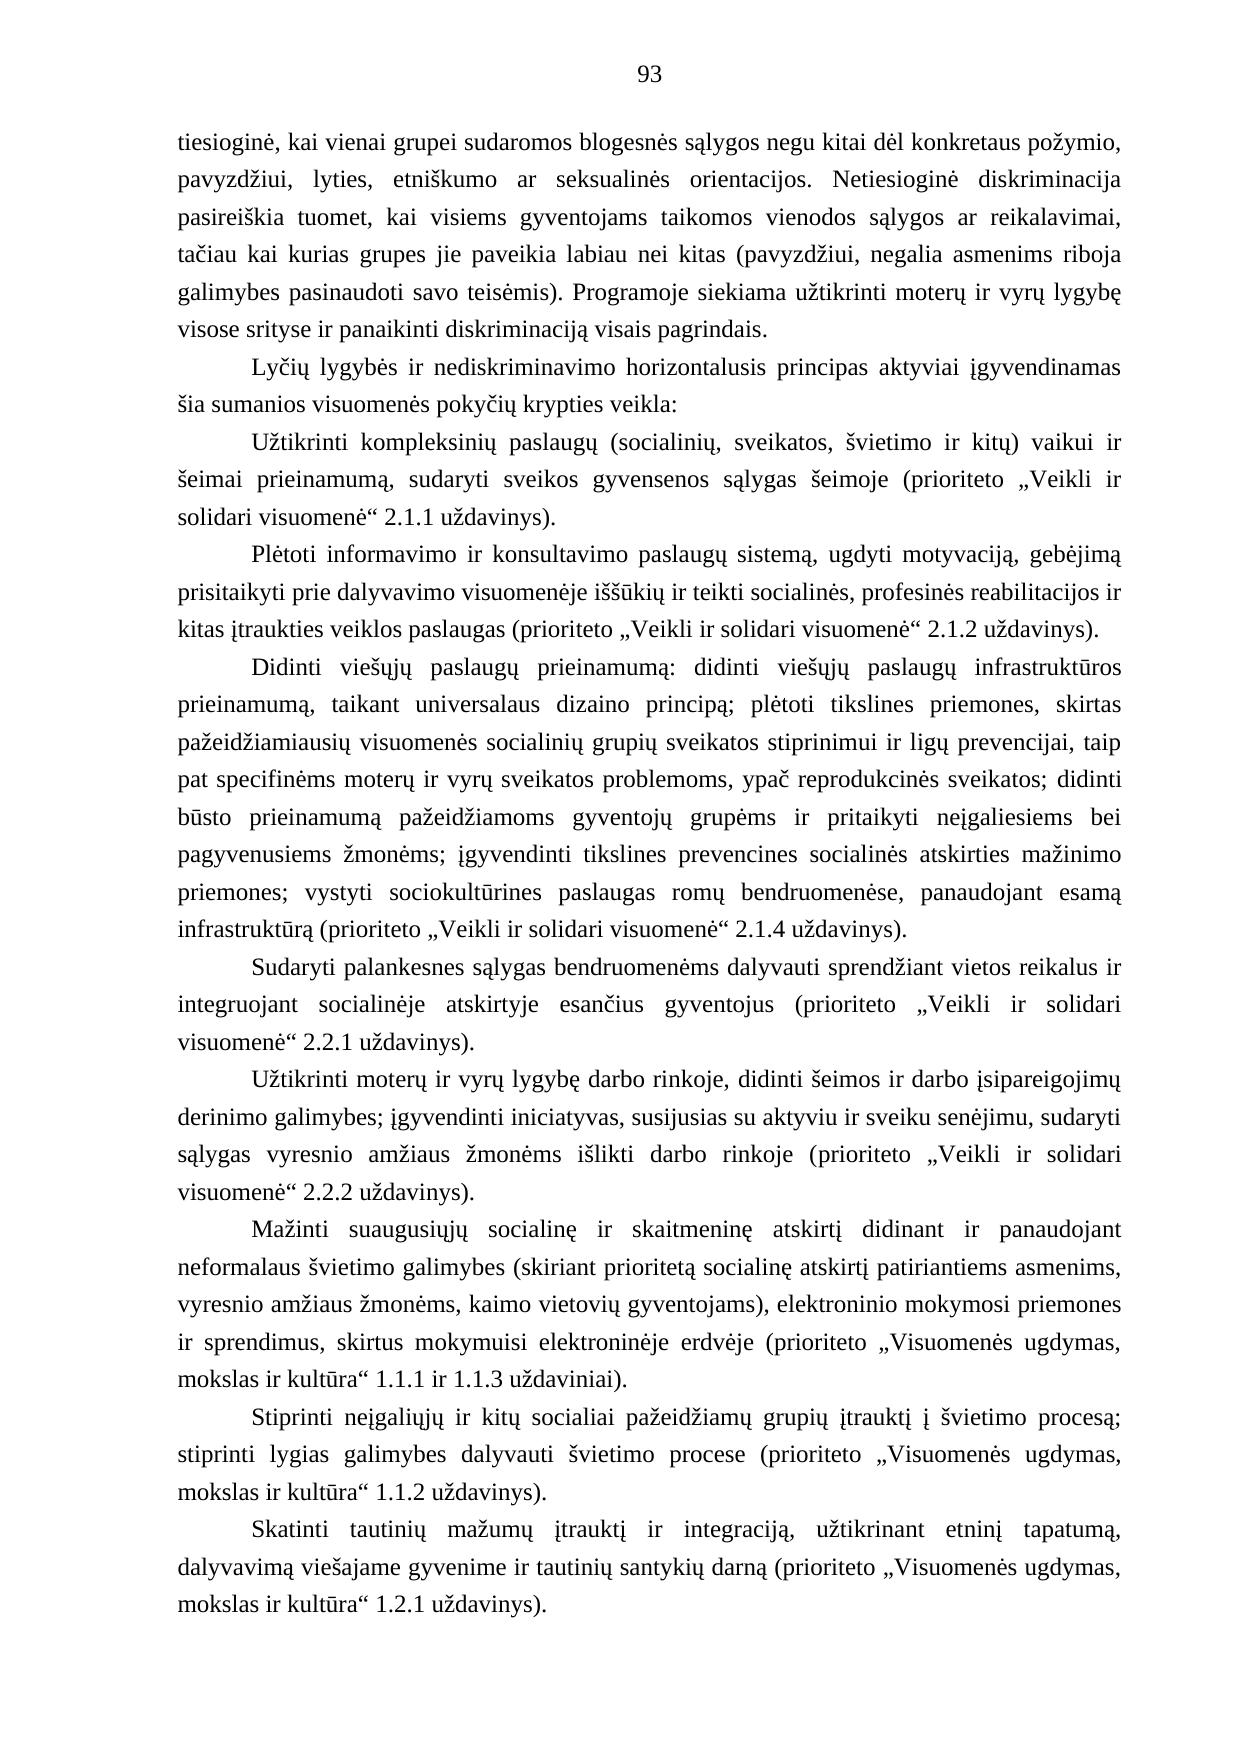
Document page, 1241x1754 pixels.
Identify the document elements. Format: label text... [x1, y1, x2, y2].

text Užtikrinti moterų ir vyrų lygybę darbo rinkoje, didinti šeimos ir darbo įsipareigojimų derinimo galimybes; įgyvendinti iniciatyvas, susijusias su aktyviu ir sveiku senėjimu, sudaryti sąlygas vyresnio amžiaus žmonėms išlikti darbo rinkoje (prioriteto „Veikli ir solidari visuomenė“ 2.2.2 uždavinys). [177, 1056, 1122, 1206]
text Skatinti tautinių mažumų įtrauktį ir integraciją, užtikrinant etninį tapatumą, dalyvavimą viešajame gyvenime ir tautinių santykių darną (prioriteto „Visuomenės ugdymas, mokslas ir kultūra“ 1.2.1 uždavinys). [177, 1506, 1122, 1618]
text Užtikrinti kompleksinių paslaugų (socialinių, sveikatos, švietimo ir kitų) vaikui ir šeimai prieinamumą, sudaryti sveikos gyvensenos sąlygas šeimoje (prioriteto „Veikli ir solidari visuomenė“ 2.1.1 uždavinys). [177, 418, 1122, 531]
text Sudaryti palankesnes sąlygas bendruomenėms dalyvauti sprendžiant vietos reikalus ir integruojant socialinėje atskirtyje esančius gyventojus (prioriteto „Veikli ir solidari visuomenė“ 2.2.1 uždavinys). [177, 943, 1122, 1056]
text Stiprinti neįgaliųjų ir kitų socialiai pažeidžiamų grupių įtrauktį į švietimo procesą; stiprinti lygias galimybes dalyvauti švietimo procese (prioriteto „Visuomenės ugdymas, mokslas ir kultūra“ 1.1.2 uždavinys). [177, 1393, 1122, 1506]
text Lyčių lygybės ir nediskriminavimo horizontalusis principas aktyviai įgyvendinamas šia sumanios visuomenės pokyčių krypties veikla: [177, 343, 1122, 418]
text Didinti viešųjų paslaugų prieinamumą: didinti viešųjų paslaugų infrastruktūros prieinamumą, taikant universalaus dizaino principą; plėtoti tikslines priemones, skirtas pažeidžiamiausių visuomenės socialinių grupių sveikatos stiprinimui ir ligų prevencijai, taip pat specifinėms moterų ir vyrų sveikatos problemoms, ypač reprodukcinės sveikatos; didinti būsto prieinamumą pažeidžiamoms gyventojų grupėms ir pritaikyti neįgaliesiems bei pagyvenusiems žmonėms; įgyvendinti tikslines prevencines socialinės atskirties mažinimo priemones; vystyti sociokultūrines paslaugas romų bendruomenėse, panaudojant esamą infrastruktūrą (prioriteto „Veikli ir solidari visuomenė“ 2.1.4 uždavinys). [177, 643, 1122, 943]
text Mažinti suaugusiųjų socialinę ir skaitmeninę atskirtį didinant ir panaudojant neformalaus švietimo galimybes (skiriant prioritetą socialinę atskirtį patiriantiems asmenims, vyresnio amžiaus žmonėms, kaimo vietovių gyventojams), elektroninio mokymosi priemones ir sprendimus, skirtus mokymuisi elektroninėje erdvėje (prioriteto „Visuomenės ugdymas, mokslas ir kultūra“ 1.1.1 ir 1.1.3 uždaviniai). [177, 1206, 1122, 1393]
text tiesioginė, kai vienai grupei sudaromos blogesnės sąlygos negu kitai dėl konkretaus požymio, pavyzdžiui, lyties, etniškumo ar seksualinės orientacijos. Netiesioginė diskriminacija pasireiškia tuomet, kai visiems gyventojams taikomos vienodos sąlygos ar reikalavimai, tačiau kai kurias grupes jie paveikia labiau nei kitas (pavyzdžiui, negalia asmenims riboja galimybes pasinaudoti savo teisėmis). Programoje siekiama užtikrinti moterų ir vyrų lygybę visose srityse ir panaikinti diskriminaciją visais pagrindais. [177, 118, 1122, 343]
text Plėtoti informavimo ir konsultavimo paslaugų sistemą, ugdyti motyvaciją, gebėjimą prisitaikyti prie dalyvavimo visuomenėje iššūkių ir teikti socialinės, profesinės reabilitacijos ir kitas įtraukties veiklos paslaugas (prioriteto „Veikli ir solidari visuomenė“ 2.1.2 uždavinys). [177, 531, 1122, 643]
